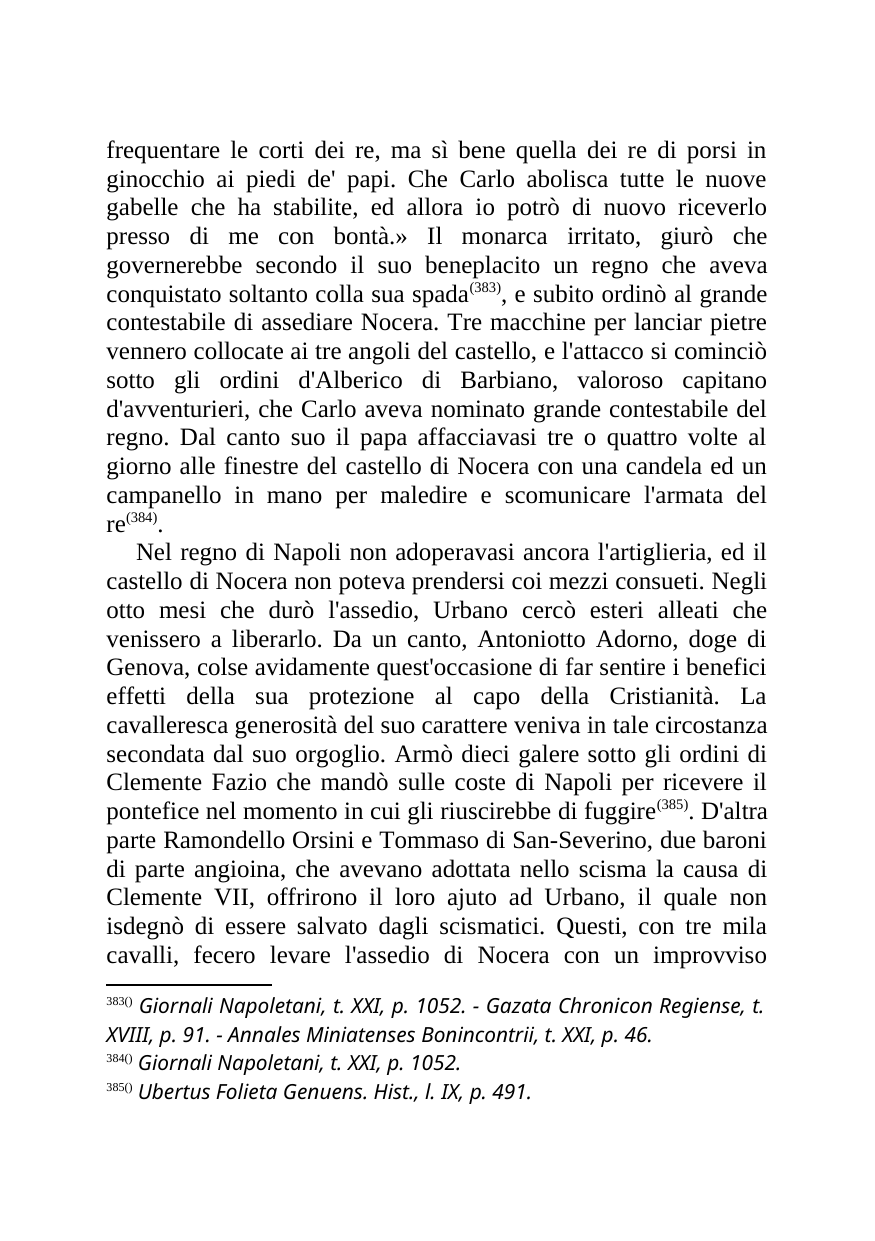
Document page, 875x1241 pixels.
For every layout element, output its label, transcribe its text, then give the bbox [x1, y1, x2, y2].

text () Giornali Napoletani, t. XXI, p. 1052. - Gazata Chronicon Regiense, t. XVIII, p. 91. - Annales Miniatenses Bonincontrii, t. XXI, p. 46. [106, 991, 768, 1048]
text () Ubertus Folieta Genuens. Hist., l. IX, p. 491. [106, 1077, 768, 1105]
text frequentare le corti dei re, ma sì bene quella dei re di porsi in ginocchio ai piedi de' papi. Che Carlo abolisca tutte le nuove gabelle che ha stabilite, ed allora io potrò di nuovo riceverlo presso di me con bontà.» Il monarca irritato, giurò che governerebbe secondo il suo beneplacito un regno che aveva conquistato soltanto colla sua spada(), e subito ordinò al grande contestabile di assediare Nocera. Tre macchine per lanciar pietre vennero collocate ai tre angoli del castello, e l'attacco si cominciò sotto gli ordini d'Alberico di Barbiano, valoroso capitano d'avventurieri, che Carlo aveva nominato grande contestabile del regno. Dal canto suo il papa affacciavasi tre o quattro volte al giorno alle finestre del castello di Nocera con una candela ed un campanello in mano per maledire e scomunicare l'armata del re(). [106, 135, 768, 537]
text Nel regno di Napoli non adoperavasi ancora l'artiglieria, ed il castello di Nocera non poteva prendersi coi mezzi consueti. Negli otto mesi che durò l'assedio, Urbano cercò esteri alleati che venissero a liberarlo. Da un canto, Antoniotto Adorno, doge di Genova, colse avidamente quest'occasione di far sentire i benefici effetti della sua protezione al capo della Cristianità. La cavalleresca generosità del suo carattere veniva in tale circostanza secondata dal suo orgoglio. Armò dieci galere sotto gli ordini di Clemente Fazio che mandò sulle coste di Napoli per ricevere il pontefice nel momento in cui gli riuscirebbe di fuggire(). D'altra parte Ramondello Orsini e Tommaso di San-Severino, due baroni di parte angioina, che avevano adottata nello scisma la causa di Clemente VII, offrirono il loro ajuto ad Urbano, il quale non isdegnò di essere salvato dagli scismatici. Questi, con tre mila cavalli, fecero levare l'assedio di Nocera con un improvviso [106, 537, 768, 969]
text () Giornali Napoletani, t. XXI, p. 1052. [106, 1048, 768, 1077]
